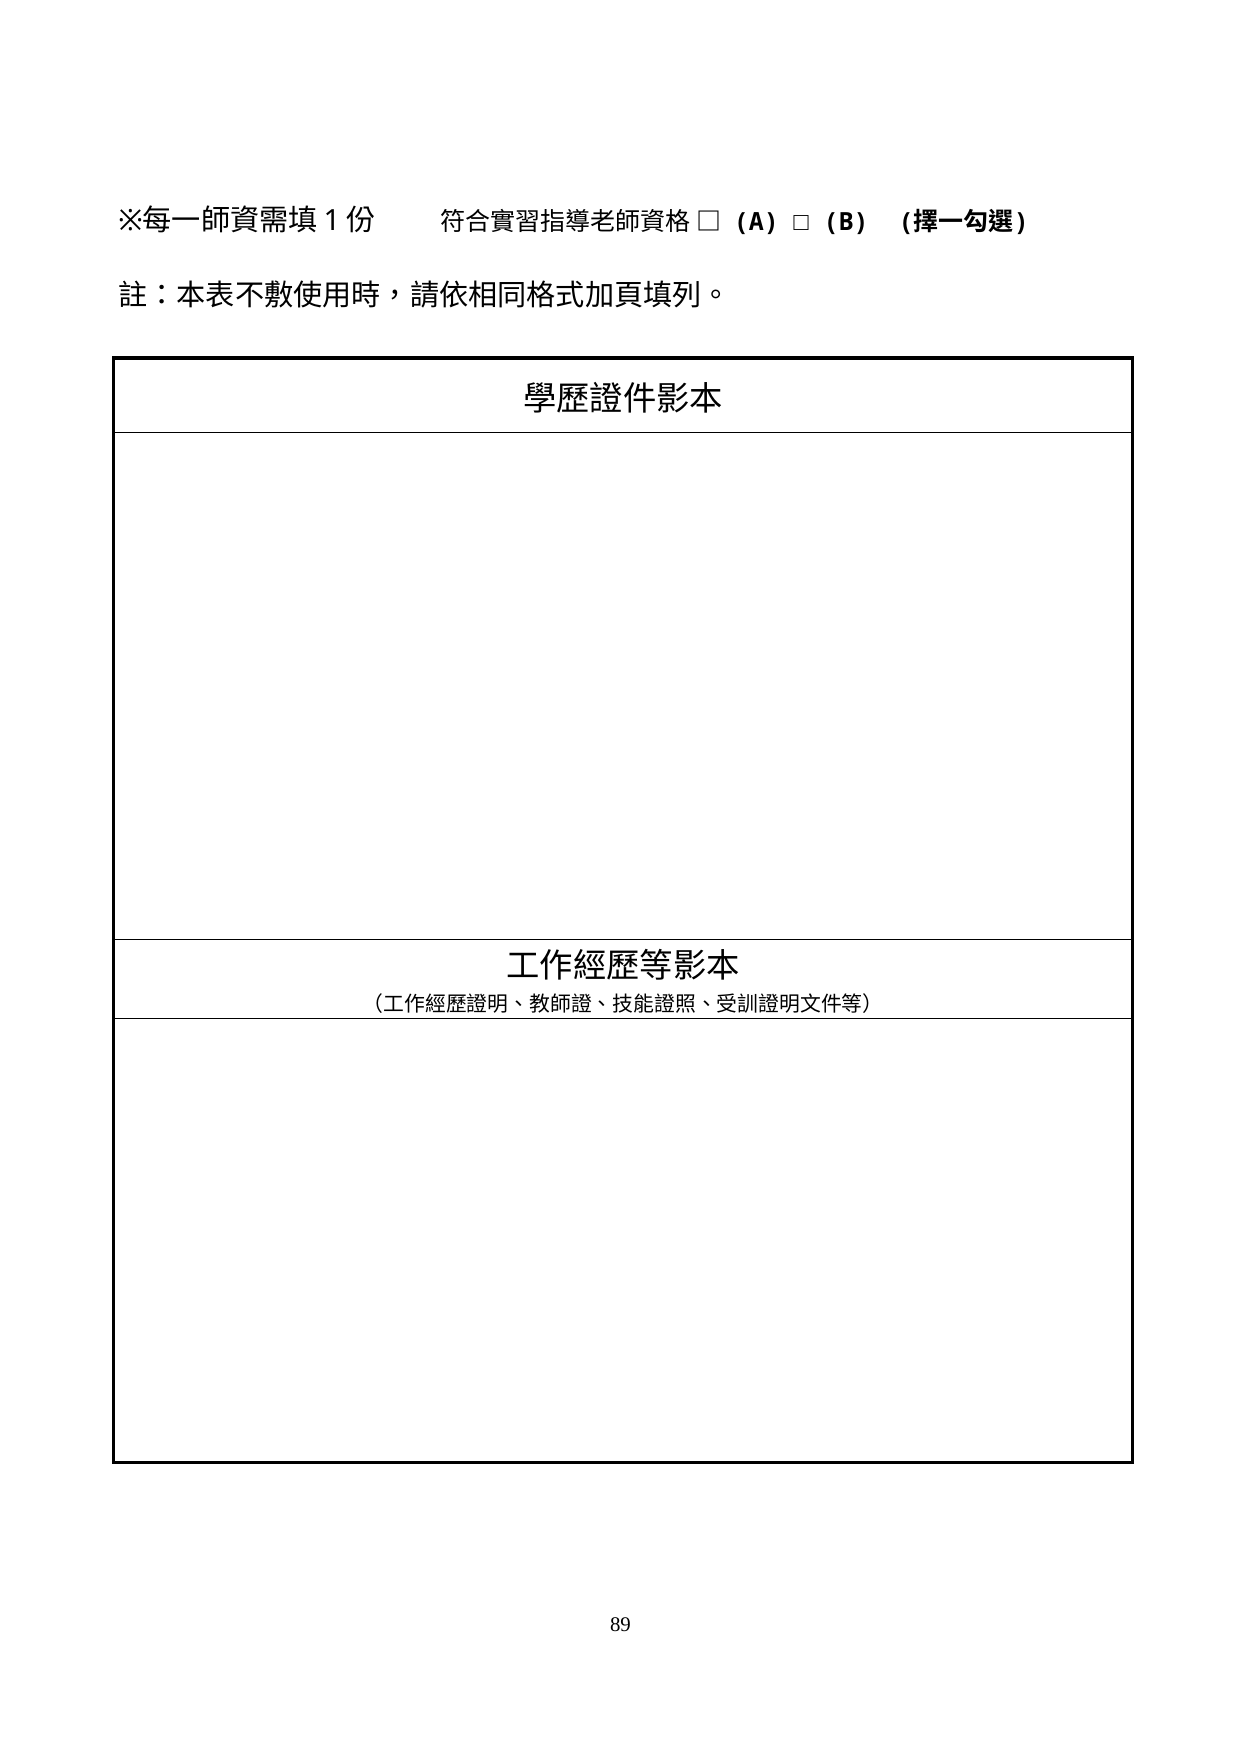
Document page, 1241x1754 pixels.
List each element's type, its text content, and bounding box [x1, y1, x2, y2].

text 註：本表不敷使用時，請依相同格式加頁填列。 [118, 255, 1122, 330]
table_cell 工作經歷等影本 （工作經歷證明、教師證、技能證照、受訓證明文件等） [115, 940, 1131, 1018]
table_cell [115, 1019, 1131, 1461]
table_cell [115, 433, 1131, 939]
text ※每一師資需填1份 符合實習指導老師資格 □ (A) □ (B) (擇一勾選) [118, 180, 1122, 255]
table_header 學歷證件影本 [115, 360, 1131, 432]
